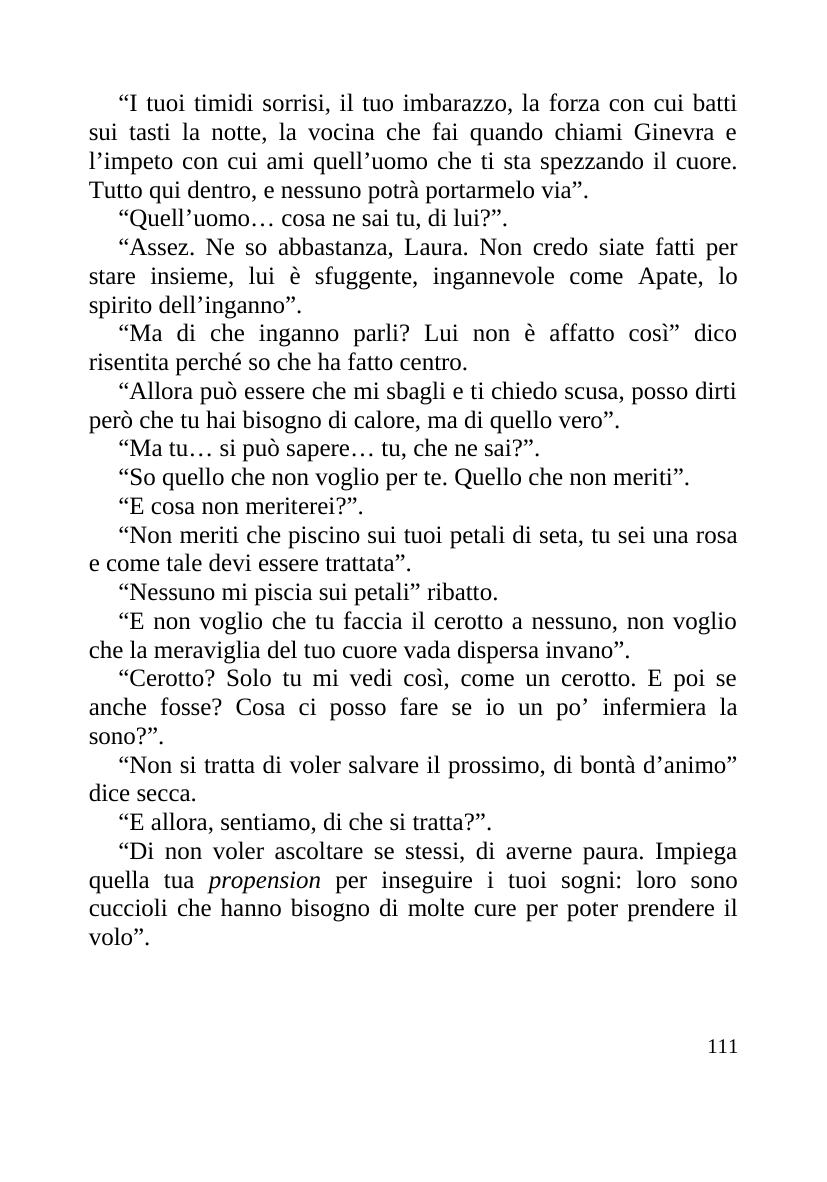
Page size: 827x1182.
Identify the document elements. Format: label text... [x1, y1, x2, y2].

text “E non voglio che tu faccia il cerotto a nessuno, non voglio che la meraviglia del tuo cuore vada dispersa invano”. [88, 606, 738, 663]
text “E cosa non meriterei?”. [88, 491, 738, 520]
text “Di non voler ascoltare se stessi, di averne paura. Impiega quella tua propension per inseguire i tuoi sogni: loro sono cuccioli che hanno bisogno di molte cure per poter prendere il volo”. [88, 836, 738, 951]
text “Non si tratta di voler salvare il prossimo, di bontà d’animo” dice secca. [88, 750, 738, 807]
text “Ma di che inganno parli? Lui non è affatto così” dico risentita perché so che ha fatto centro. [88, 318, 738, 376]
text “So quello che non voglio per te. Quello che non meriti”. [88, 462, 738, 491]
text “Assez. Ne so abbastanza, Laura. Non credo siate fatti per stare insieme, lui è sfuggente, ingannevole come Apate, lo spirito dell’inganno”. [88, 232, 738, 318]
text “Non meriti che piscino sui tuoi petali di seta, tu sei una rosa e come tale devi essere trattata”. [88, 520, 738, 577]
text “Allora può essere che mi sbagli e ti chiedo scusa, posso dirti però che tu hai bisogno di calore, ma di quello vero”. [88, 376, 738, 433]
text “Quell’uomo… cosa ne sai tu, di lui?”. [88, 203, 738, 232]
text “E allora, sentiamo, di che si tratta?”. [88, 807, 738, 836]
text “Cerotto? Solo tu mi vedi così, come un cerotto. E poi se anche fosse? Cosa ci posso fare se io un po’ infermiera la sono?”. [88, 663, 738, 750]
text “I tuoi timidi sorrisi, il tuo imbarazzo, la forza con cui batti sui tasti la notte, la vocina che fai quando chiami Ginevra e l’impeto con cui ami quell’uomo che ti sta spezzando il cuore. Tutto qui dentro, e nessuno potrà portarmelo via”. [88, 88, 738, 203]
text “Nessuno mi piscia sui petali” ribatto. [88, 577, 738, 606]
text “Ma tu… si può sapere… tu, che ne sai?”. [88, 433, 738, 462]
